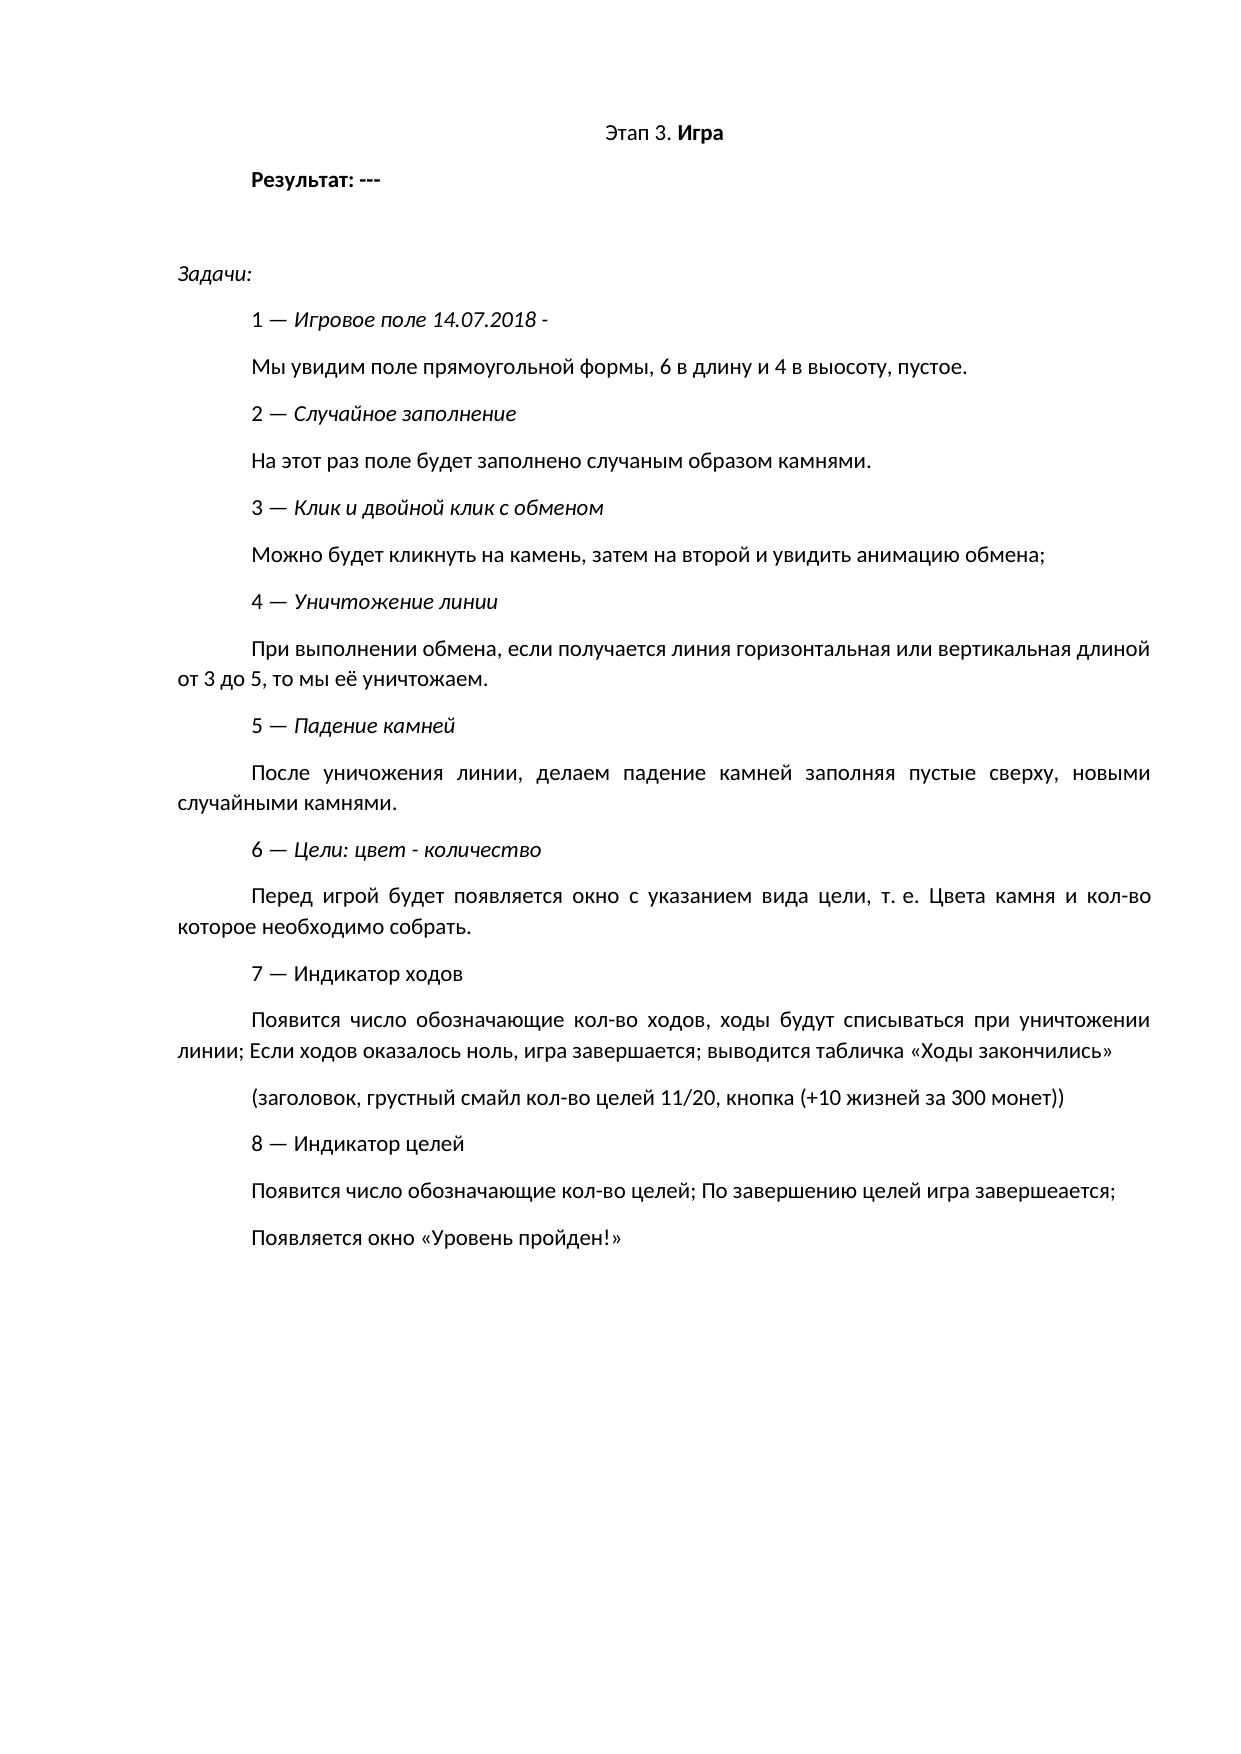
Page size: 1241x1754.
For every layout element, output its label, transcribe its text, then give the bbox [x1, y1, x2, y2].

text После уничожения линии, делаем падение камней заполняя пустые сверху, новыми случайными камнями. [177, 758, 1152, 816]
text 2 — Случайное заполнение [177, 399, 1152, 427]
text Можно будет кликнуть на камень, затем на второй и увидить анимацию обмена; [177, 540, 1152, 568]
text 8 — Индикатор целей [177, 1129, 1152, 1158]
text 4 — Уничтожение линии [177, 587, 1152, 615]
text 3 — Клик и двойной клик с обменом [177, 493, 1152, 521]
text При выполнении обмена, если получается линия горизонтальная или вертикальная длиной от 3 до 5, то мы её уничтожаем. [177, 634, 1152, 692]
text Появляется окно «Уровень пройден!» [177, 1223, 1152, 1251]
text Появится число обозначающие кол-во целей; По завершению целей игра завершеается; [177, 1176, 1152, 1204]
text 1 — Игровое поле 14.07.2018 - [177, 306, 1152, 334]
text 5 — Падение камней [177, 711, 1152, 739]
text Результат: --- [177, 165, 1152, 193]
text Перед игрой будет появляется окно с указанием вида цели, т. е. Цвета камня и кол-во которое необходимо собрать. [177, 882, 1152, 940]
text На этот раз поле будет заполнено случаным образом камнями. [177, 446, 1152, 474]
text (заголовок, грустный смайл кол-во целей 11/20, кнопка (+10 жизней за 300 монет)) [177, 1083, 1152, 1111]
text Мы увидим поле прямоугольной формы, 6 в длину и 4 в выосоту, пустое. [177, 352, 1152, 381]
text Задачи: [177, 259, 1152, 287]
text Появится число обозначающие кол-во ходов, ходы будут списываться при уничтожении линии; Если ходов оказалось ноль, игра завершается; выводится табличка «Ходы закончились» [177, 1006, 1152, 1064]
text 7 — Индикатор ходов [177, 959, 1152, 987]
text 6 — Цели: цвет - количество [177, 835, 1152, 863]
text Этап 3. Игра [177, 118, 1152, 146]
